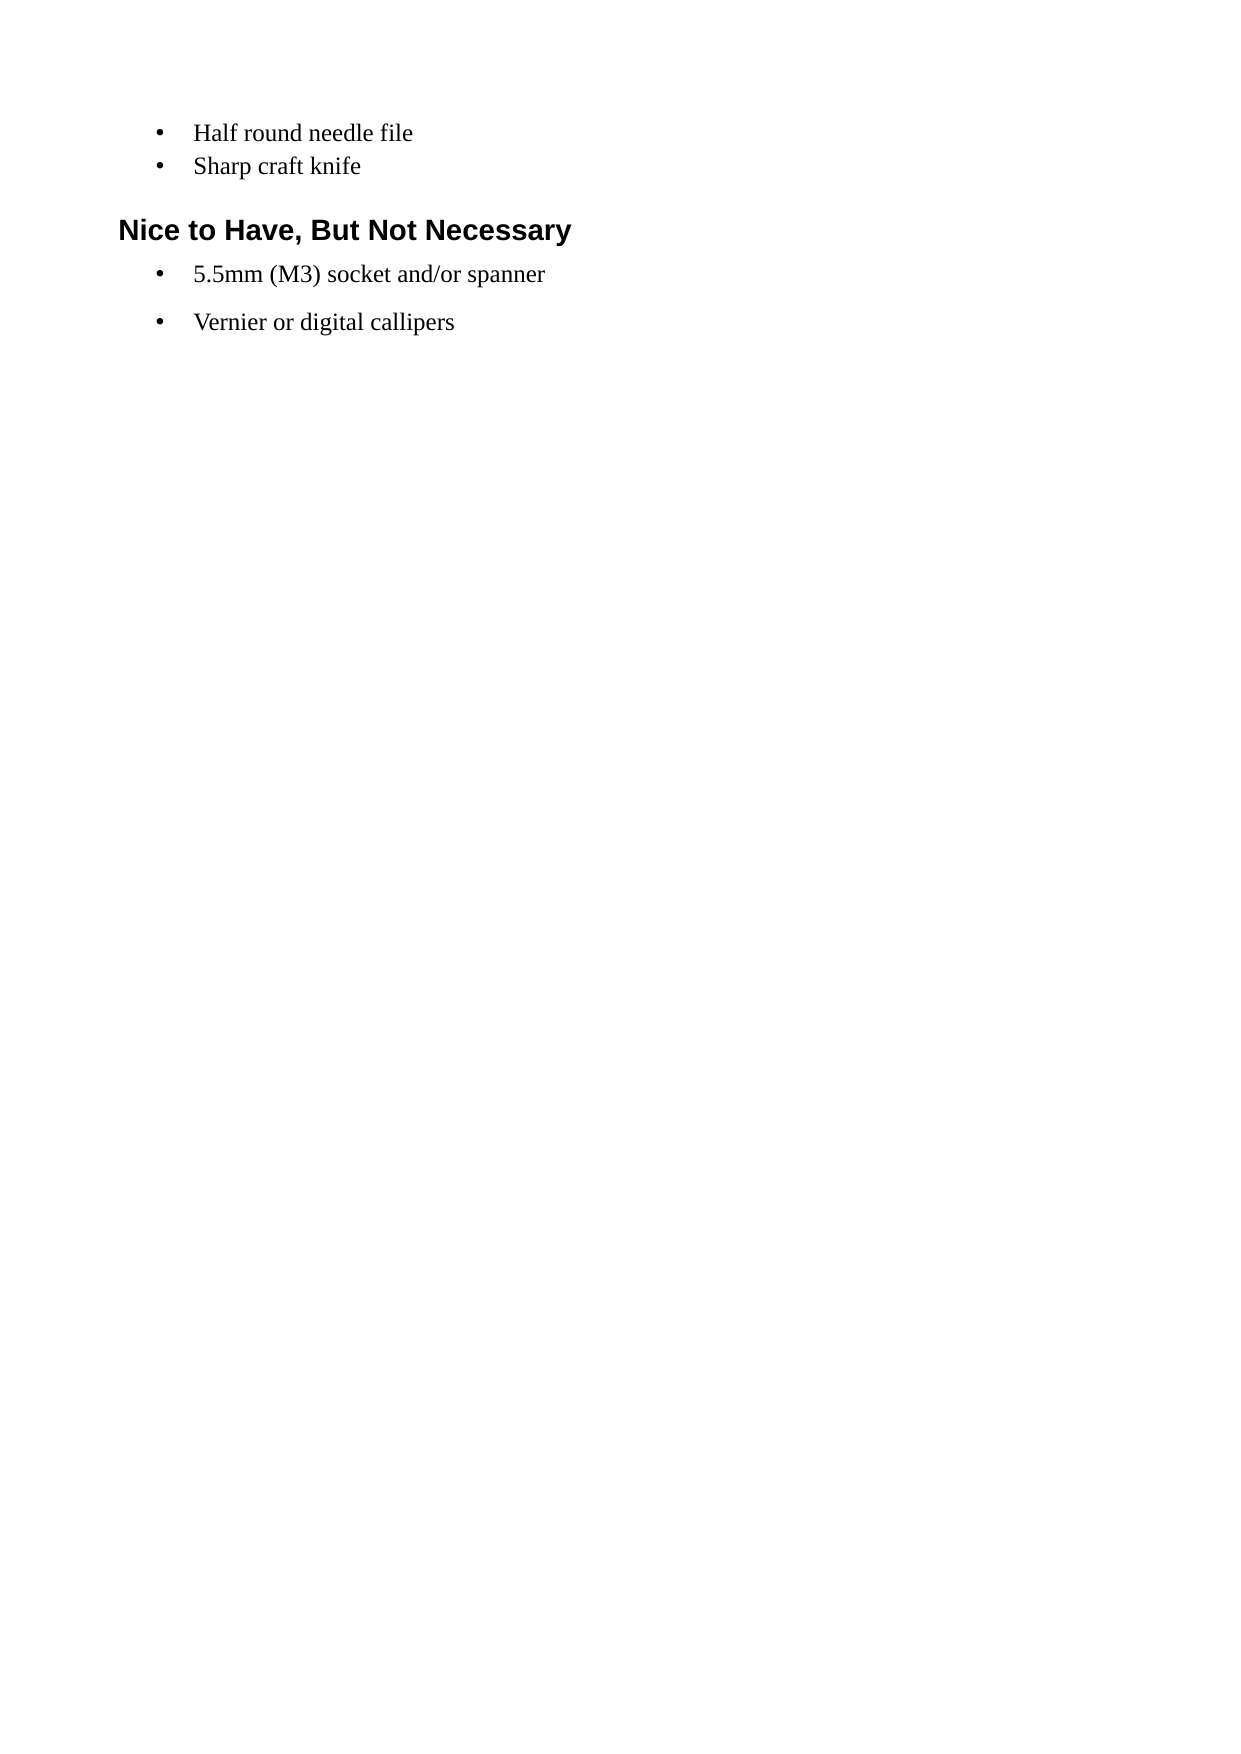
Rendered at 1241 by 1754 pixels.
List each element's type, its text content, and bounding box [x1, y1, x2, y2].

subtitle Nice to Have, But Not Necessary [118, 213, 1122, 247]
list Half round needle file [156, 118, 1122, 147]
list Vernier or digital callipers [156, 307, 1122, 336]
list Sharp craft knife [156, 151, 1122, 180]
subtitle 5.5mm (M3) socket and/or spanner [156, 259, 1122, 288]
